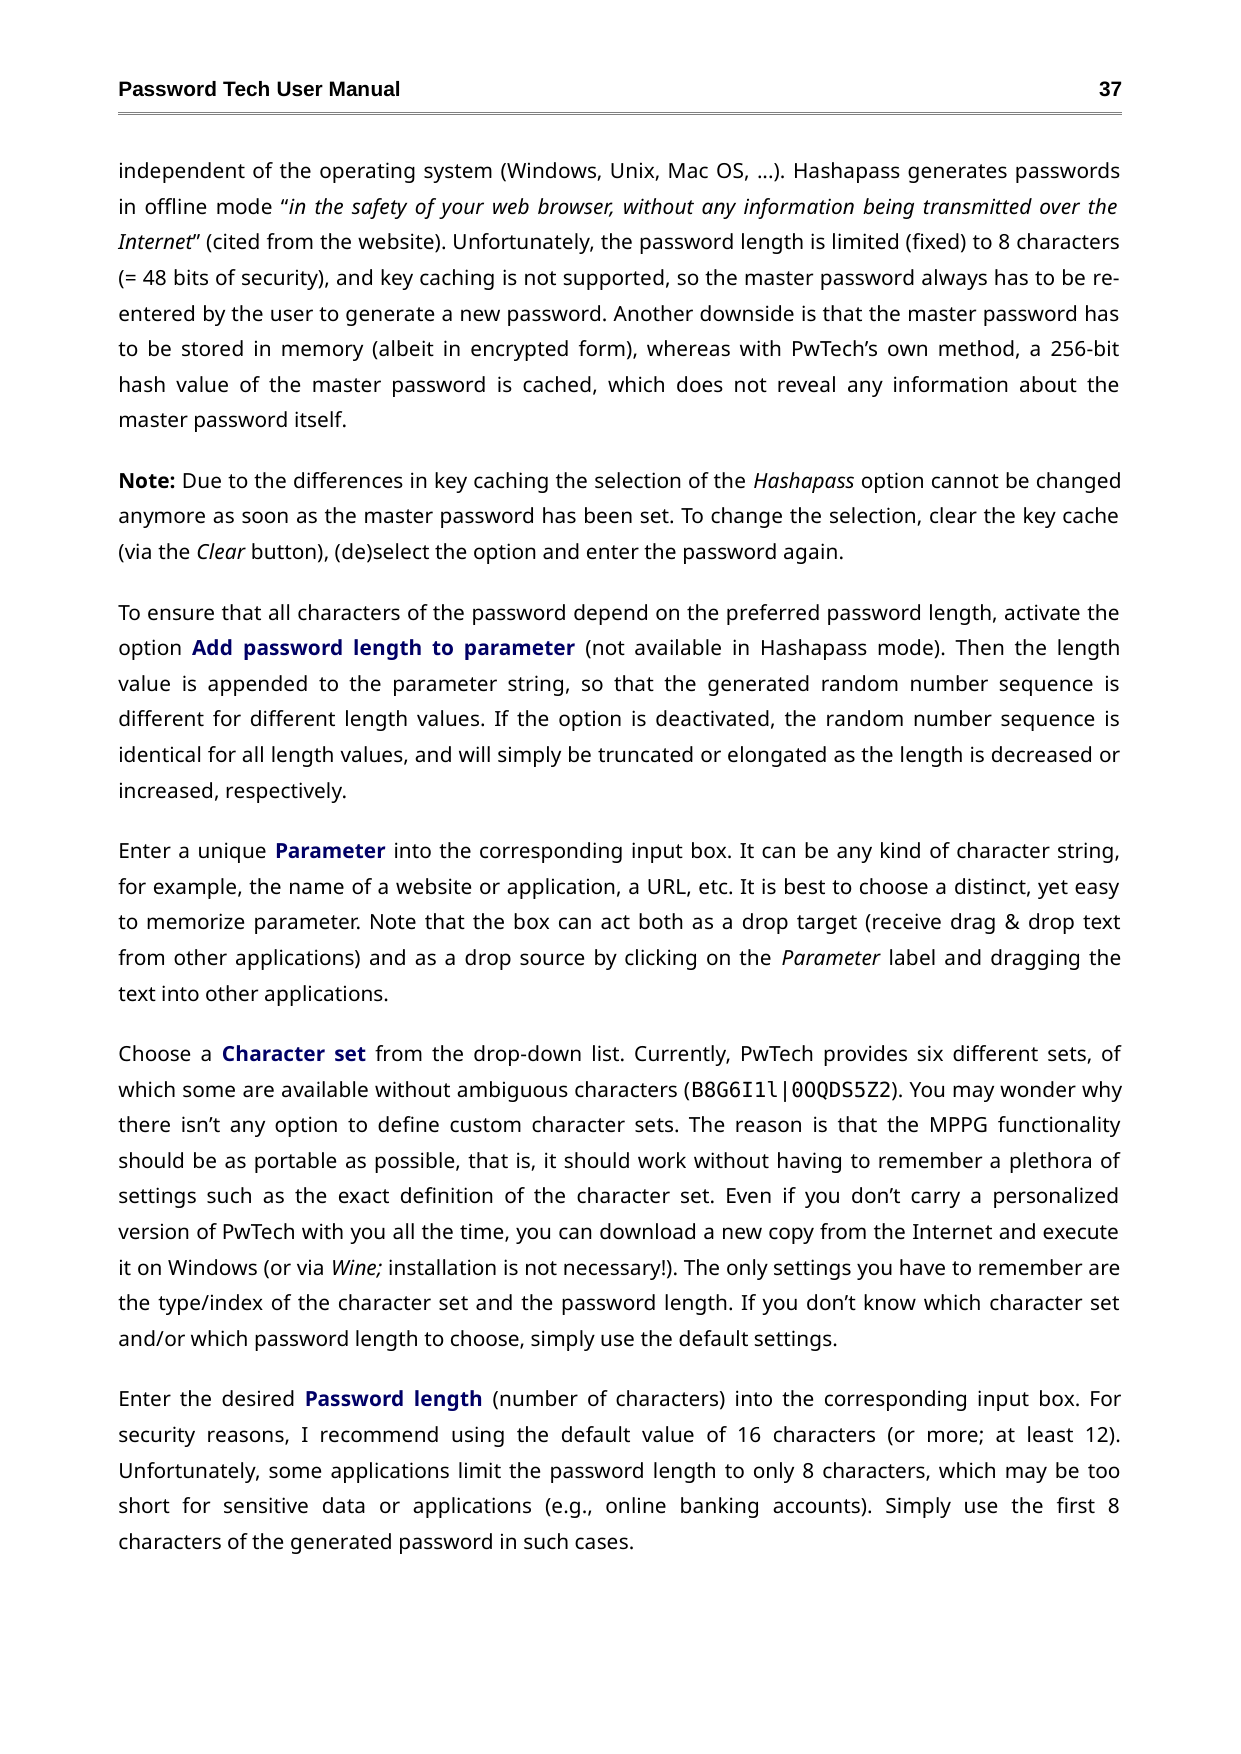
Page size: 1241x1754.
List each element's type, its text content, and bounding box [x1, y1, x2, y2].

text Note: Due to the differences in key caching the selection of the Hashapass option cannot be changed anymore as soon as the master password has been set. To change the selection, clear the key cache (via the Clear button), (de)select the option and enter the password again. [118, 466, 1122, 566]
text Choose a Character set from the drop-down list. Currently, PwTech provides six different sets, of which some are available without ambiguous characters (B8G6I1l|0OQDS5Z2). You may wonder why there isn’t any option to define custom character sets. The reason is that the MPPG functionality should be as portable as possible, that is, it should work without having to remember a plethora of settings such as the exact definition of the character set. Even if you don’t carry a personalized version of PwTech with you all the time, you can download a new copy from the Internet and execute it on Windows (or via Wine; installation is not necessary!). The only settings you have to remember are the type/index of the character set and the password length. If you don’t know which character set and/or which password length to choose, simply use the default settings. [118, 1039, 1122, 1352]
text independent of the operating system (Windows, Unix, Mac OS, ...). Hashapass generates passwords in offline mode “in the safety of your web browser, without any information being transmitted over the Internet” (cited from the website). Unfortunately, the password length is limited (fixed) to 8 characters (= 48 bits of security), and key caching is not supported, so the master password always has to be re-entered by the user to generate a new password. Another downside is that the master password has to be stored in memory (albeit in encrypted form), whereas with PwTech’s own method, a 256-bit hash value of the master password is cached, which does not reveal any information about the master password itself. [118, 156, 1122, 434]
text To ensure that all characters of the password depend on the preferred password length, activate the option Add password length to parameter (not available in Hashapass mode). Then the length value is appended to the parameter string, so that the generated random number sequence is different for different length values. If the option is deactivated, the random number sequence is identical for all length values, and will simply be truncated or elongated as the length is decreased or increased, respectively. [118, 597, 1122, 804]
text Enter the desired Password length (number of characters) into the corresponding input box. For security reasons, I recommend using the default value of 16 characters (or more; at least 12). Unfortunately, some applications limit the password length to only 8 characters, which may be too short for sensitive data or applications (e.g., online banking accounts). Simply use the first 8 characters of the generated password in such cases. [118, 1384, 1122, 1555]
text Enter a unique Parameter into the corresponding input box. It can be any kind of character string, for example, the name of a website or application, a URL, etc. It is best to choose a distinct, yet easy to memorize parameter. Note that the box can act both as a drop target (receive drag & drop text from other applications) and as a drop source by clicking on the Parameter label and dragging the text into other applications. [118, 836, 1122, 1007]
